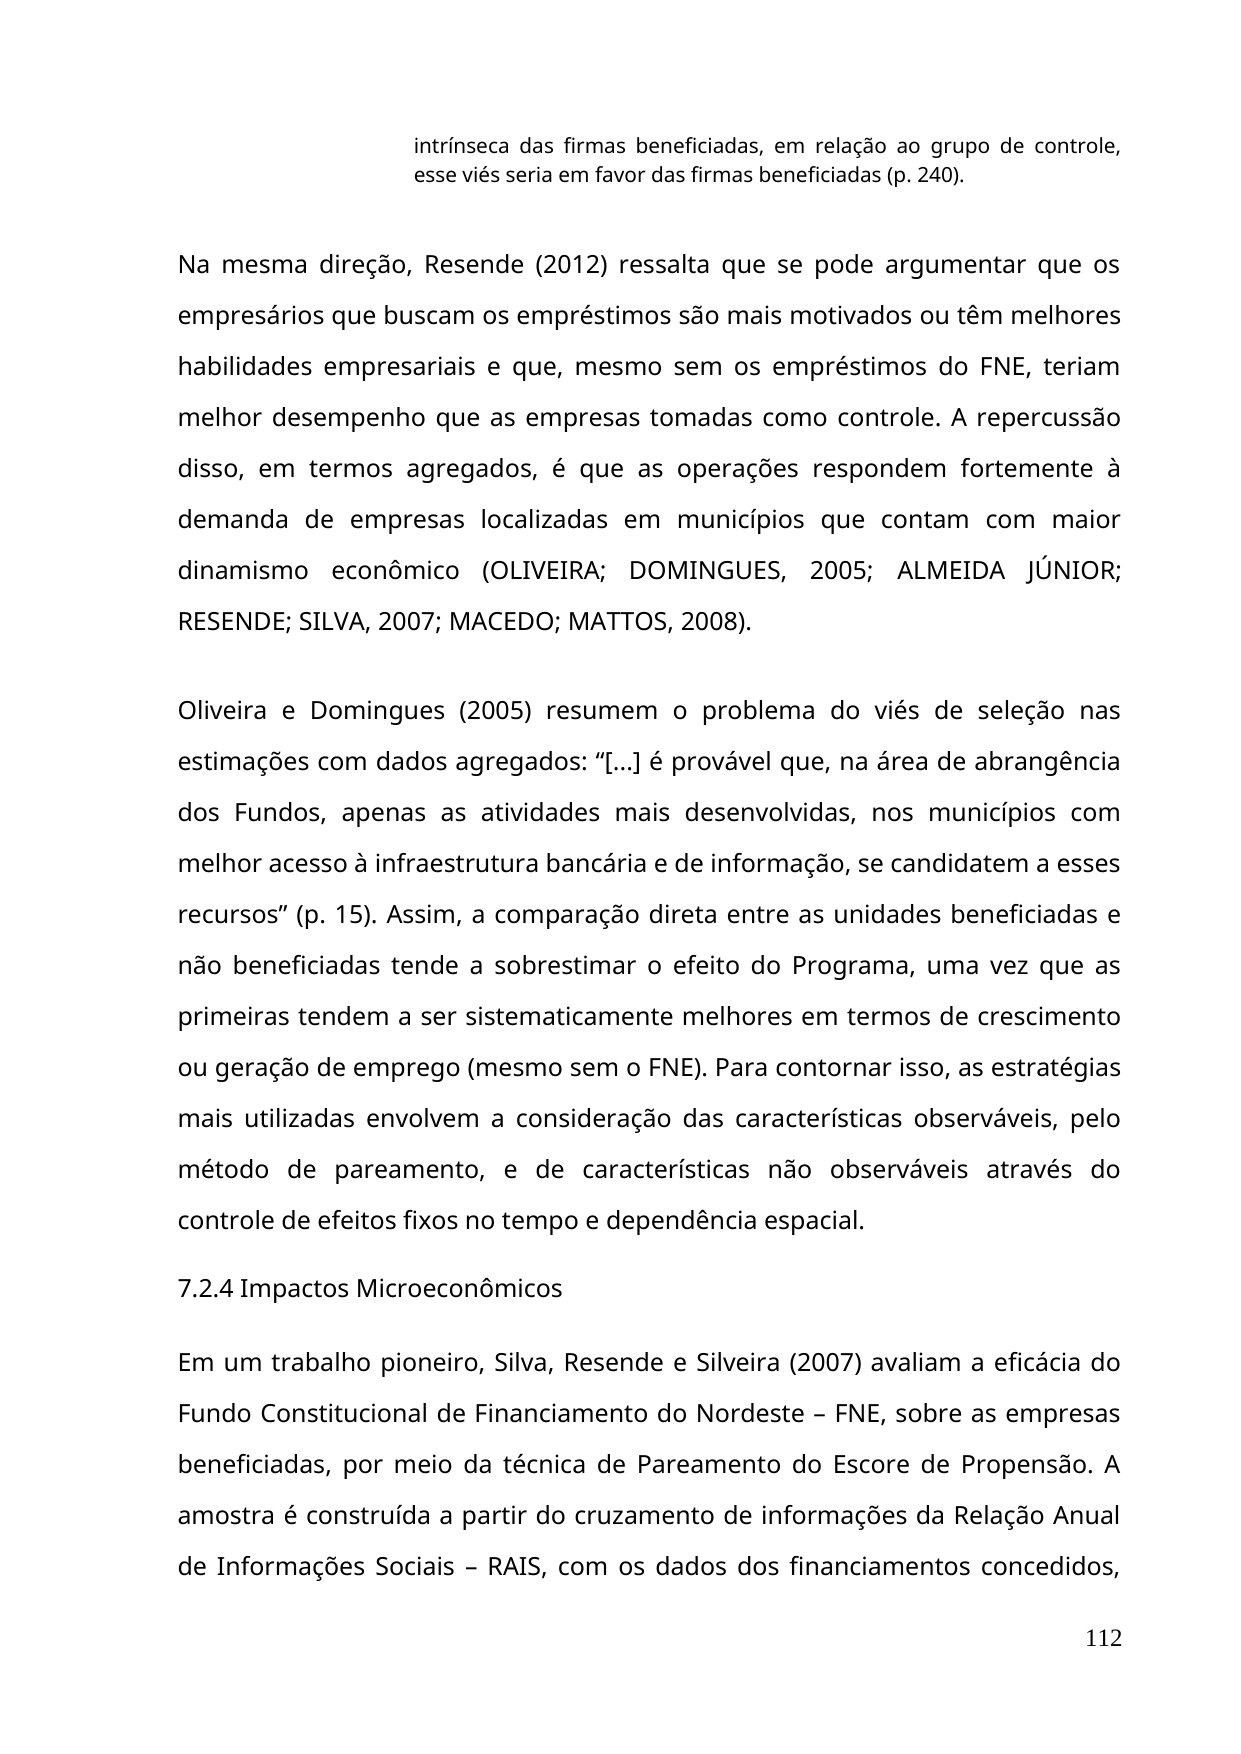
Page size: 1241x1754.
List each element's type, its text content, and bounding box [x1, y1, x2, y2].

text Em um trabalho pioneiro, Silva, Resende e Silveira (2007) avaliam a eficácia do Fundo Constitucional de Financiamento do Nordeste – FNE, sobre as empresas beneficiadas, por meio da técnica de Pareamento do Escore de Propensão. A amostra é construída a partir do cruzamento de informações da Relação Anual de Informações Sociais – RAIS, com os dados dos financiamentos concedidos, [177, 1344, 1122, 1583]
text Oliveira e Domingues (2005) resumem o problema do viés de seleção nas estimações com dados agregados: “[...] é provável que, na área de abrangência dos Fundos, apenas as atividades mais desenvolvidas, nos municípios com melhor acesso à infraestrutura bancária e de informação, se candidatem a esses recursos” (p. 15). Assim, a comparação direta entre as unidades beneficiadas e não beneficiadas tende a sobrestimar o efeito do Programa, uma vez que as primeiras tendem a ser sistematicamente melhores em termos de crescimento ou geração de emprego (mesmo sem o FNE). Para contornar isso, as estratégias mais utilizadas envolvem a consideração das características observáveis, pelo método de pareamento, e de características não observáveis através do controle de efeitos fixos no tempo e dependência espacial. [177, 692, 1122, 1237]
text Na mesma direção, Resende (2012) ressalta que se pode argumentar que os empresários que buscam os empréstimos são mais motivados ou têm melhores habilidades empresariais e que, mesmo sem os empréstimos do FNE, teriam melhor desempenho que as empresas tomadas como controle. A repercussão disso, em termos agregados, é que as operações respondem fortemente à demanda de empresas localizadas em municípios que contam com maior dinamismo econômico (OLIVEIRA; DOMINGUES, 2005; ALMEIDA JÚNIOR; RESENDE; SILVA, 2007; MACEDO; MATTOS, 2008). [177, 247, 1122, 638]
text intrínseca das firmas beneficiadas, em relação ao grupo de controle, esse viés seria em favor das firmas beneficiadas (p. 240). [413, 131, 1122, 188]
text 7.2.4 Impactos Microeconômicos [177, 1271, 1122, 1304]
